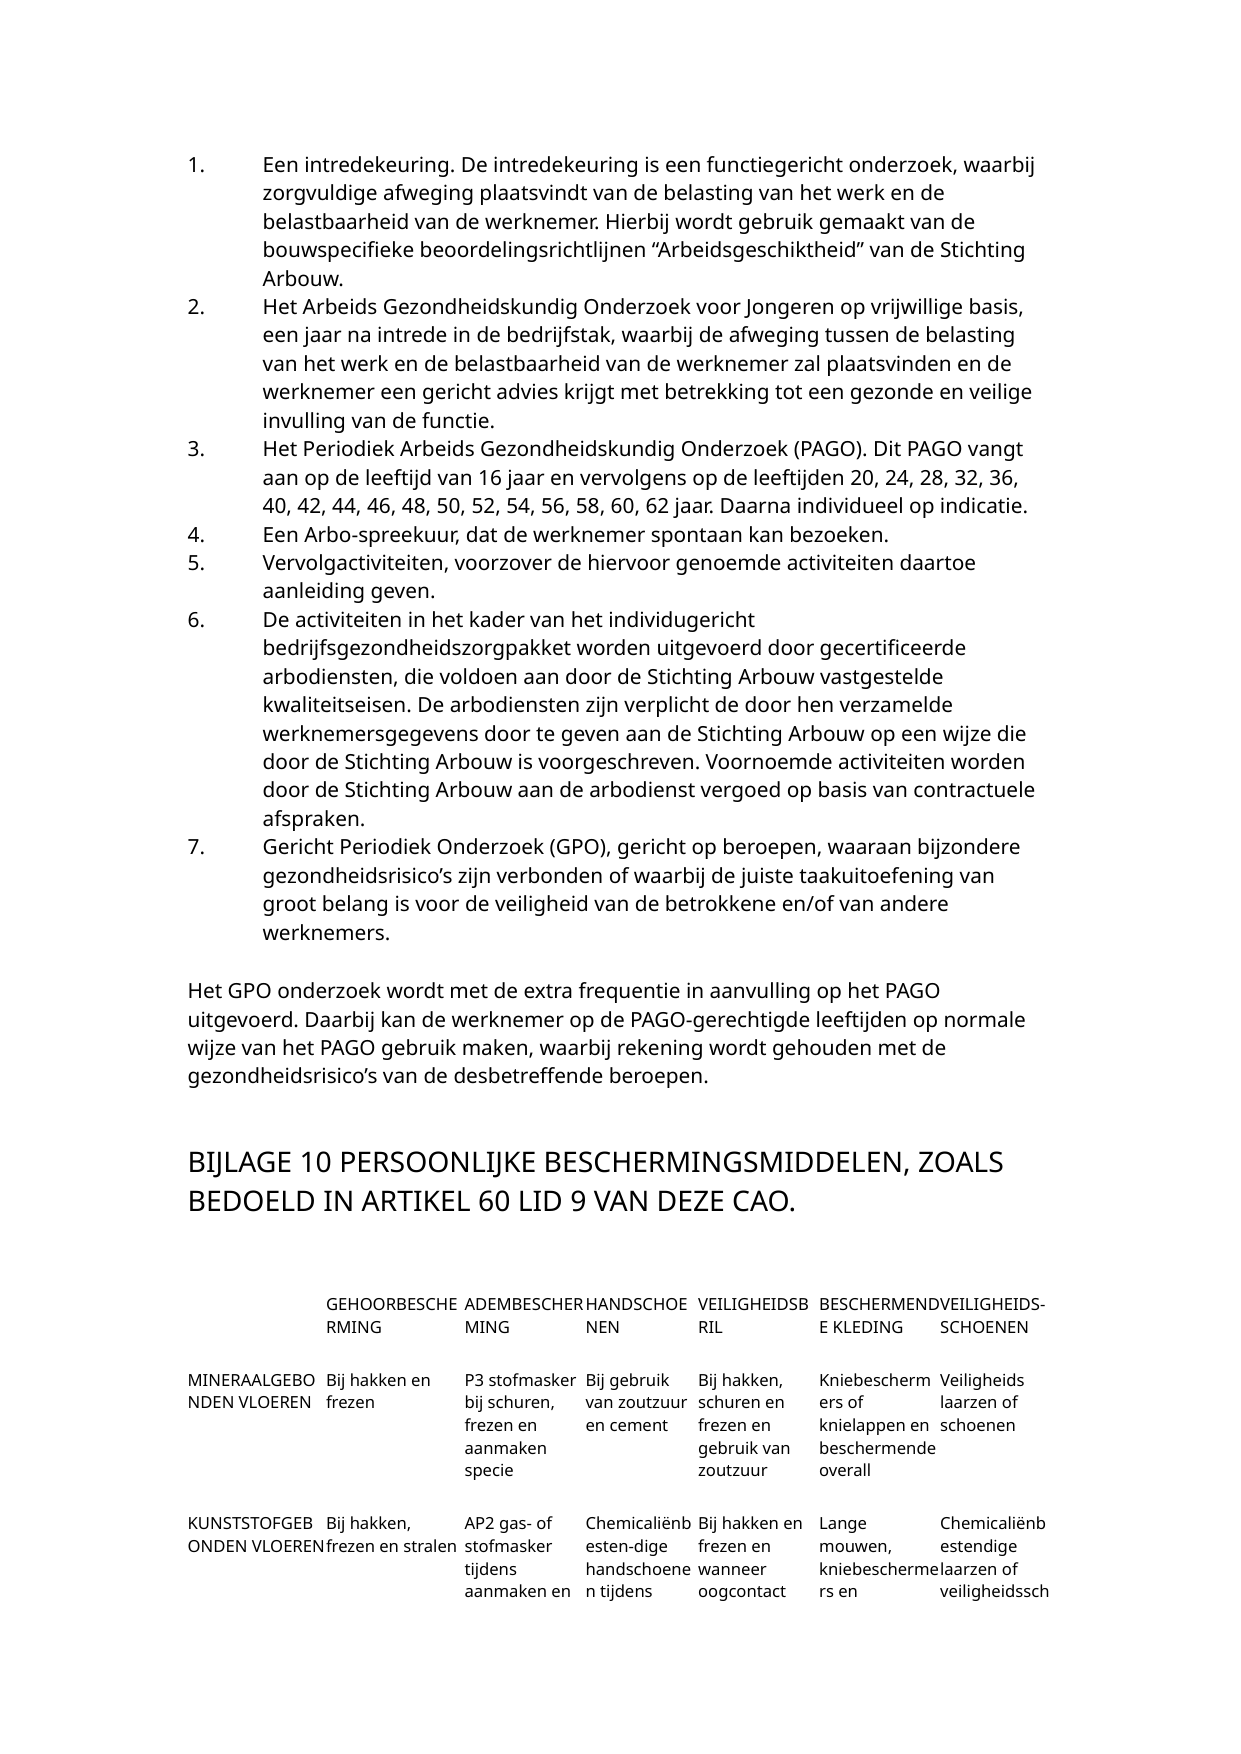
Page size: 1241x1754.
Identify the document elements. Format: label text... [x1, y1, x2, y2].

table_cell Chemicaliënbestendige laarzen of veiligheidssch [940, 1512, 1053, 1602]
table_cell Bij hakken, frezen en stralen [326, 1512, 464, 1602]
table_header VEILIGHEIDSBRIL [698, 1293, 819, 1368]
table_header HANDSCHOENEN [585, 1293, 698, 1368]
table_cell Bij hakken en frezen en wanneer oogcontact [698, 1512, 819, 1602]
text Het GPO onderzoek wordt met de extra frequentie in aanvulling op het PAGO uitgevoerd. Daarbij kan de werknemer op de PAGO-gerechtigde leeftijden op normale wijze van het PAGO gebruik maken, waarbij rekening wordt gehouden met de gezondheidsrisico’s van de desbetreffende beroepen. [187, 976, 1053, 1090]
list Vervolgactiviteiten, voorzover de hiervoor genoemde activiteiten daartoe aanleiding geven. [187, 548, 1053, 605]
table_header GEHOORBESCHERMING [326, 1293, 464, 1368]
list Een Arbo-spreekuur, dat de werknemer spontaan kan bezoeken. [187, 520, 1053, 548]
table_cell Chemicaliënbesten-dige handschoenen tijdens [585, 1512, 698, 1602]
table_header BESCHERMENDE KLEDING [819, 1293, 940, 1368]
table_header [188, 1293, 326, 1368]
table_header VEILIGHEIDS-SCHOENEN [940, 1293, 1053, 1368]
table_cell KUNSTSTOFGEBONDEN VLOEREN [188, 1512, 326, 1602]
list Het Arbeids Gezondheidskundig Onderzoek voor Jongeren op vrijwillige basis, een jaar na intrede in de bedrijfstak, waarbij de afweging tussen de belasting van het werk en de belastbaarheid van de werknemer zal plaatsvinden en de werknemer een gericht advies krijgt met betrekking tot een gezonde en veilige invulling van de functie. [187, 292, 1053, 434]
table_cell Kniebeschermers of knielappen en beschermende overall [819, 1368, 940, 1512]
table_header ADEMBESCHERMING [464, 1293, 585, 1368]
table_cell Bij hakken en frezen [326, 1368, 464, 1512]
list Gericht Periodiek Onderzoek (GPO), gericht op beroepen, waaraan bijzondere gezondheidsrisico’s zijn verbonden of waarbij de juiste taakuitoefening van groot belang is voor de veiligheid van de betrokkene en/of van andere werknemers. [187, 832, 1053, 946]
table_cell Bij gebruik van zoutzuur en cement [585, 1368, 698, 1512]
table_cell Bij hakken, schuren en frezen en gebruik van zoutzuur [698, 1368, 819, 1512]
table_cell AP2 gas- of stofmasker tijdens aanmaken en [464, 1512, 585, 1602]
table_cell Lange mouwen, kniebeschermers en [819, 1512, 940, 1602]
list Het Periodiek Arbeids Gezondheidskundig Onderzoek (PAGO). Dit PAGO vangt aan op de leeftijd van 16 jaar en vervolgens op de leeftijden 20, 24, 28, 32, 36, 40, 42, 44, 46, 48, 50, 52, 54, 56, 58, 60, 62 jaar. Daarna individueel op indicatie. [187, 434, 1053, 520]
table_cell Veiligheids laarzen of schoenen [940, 1368, 1053, 1512]
table_cell P3 stofmasker bij schuren, frezen en aanmaken specie [464, 1368, 585, 1512]
list De activiteiten in het kader van het individugericht bedrijfsgezondheidszorgpakket worden uitgevoerd door gecertificeerde arbodiensten, die voldoen aan door de Stichting Arbouw vastgestelde kwaliteitseisen. De arbodiensten zijn verplicht de door hen verzamelde werknemersgegevens door te geven aan de Stichting Arbouw op een wijze die door de Stichting Arbouw is voorgeschreven. Voornoemde activiteiten worden door de Stichting Arbouw aan de arbodienst vergoed op basis van contractuele afspraken. [187, 605, 1053, 832]
subtitle BIJLAGE 10 PERSOONLIJKE BESCHERMINGSMIDDELEN, ZOALS BEDOELD IN ARTIKEL 60 LID 9 VAN DEZE CAO. [187, 1142, 1053, 1220]
table_cell MINERAALGEBONDEN VLOEREN [188, 1368, 326, 1512]
list Een intredekeuring. De intredekeuring is een functiegericht onderzoek, waarbij zorgvuldige afweging plaatsvindt van de belasting van het werk en de belastbaarheid van de werknemer. Hierbij wordt gebruik gemaakt van de bouwspecifieke beoordelingsrichtlijnen “Arbeidsgeschiktheid” van de Stichting Arbouw. [187, 150, 1053, 292]
